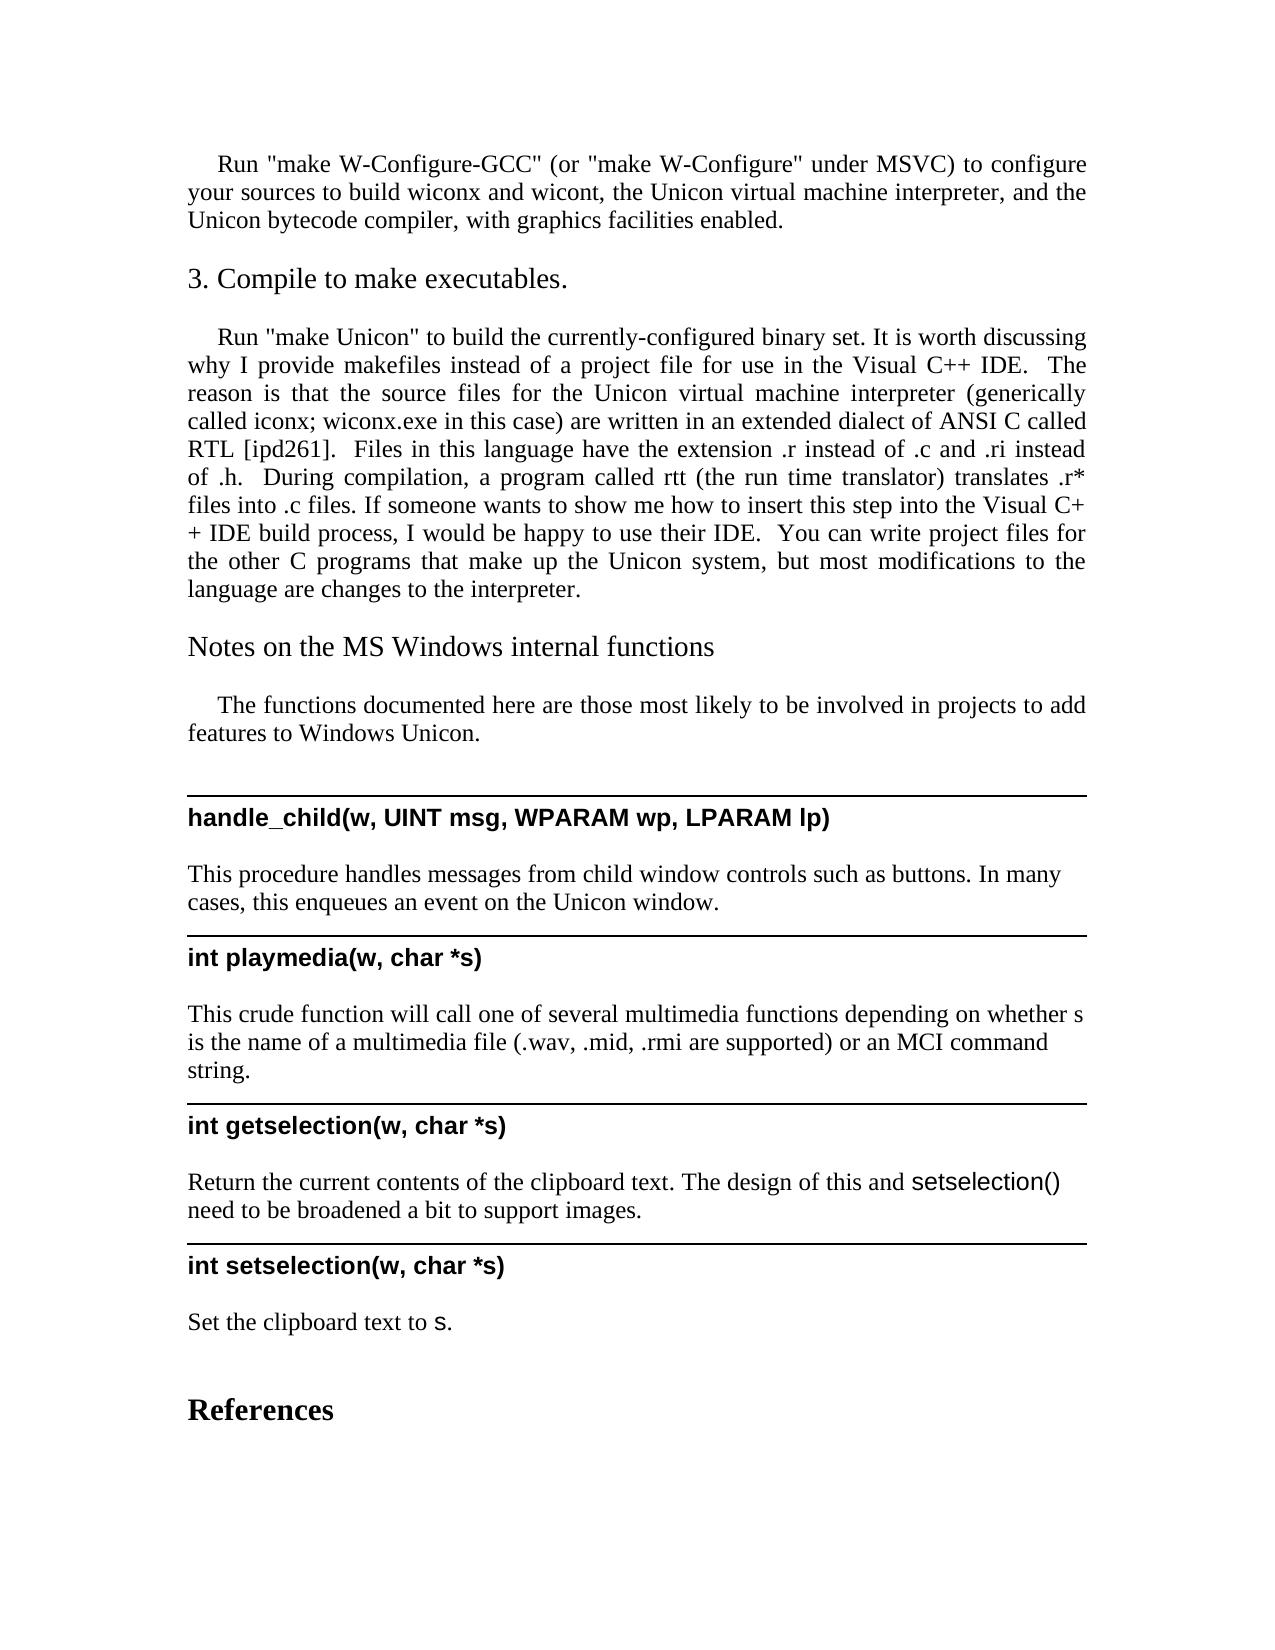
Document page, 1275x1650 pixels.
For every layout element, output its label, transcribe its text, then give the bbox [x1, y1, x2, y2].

subtitle References [187, 1392, 1087, 1427]
text handle_child(w, UINT msg, WPARAM wp, LPARAM lp) [187, 803, 1087, 831]
text Set the clipboard text to s. [187, 1308, 1087, 1336]
text The functions documented here are those most likely to be involved in projects to add features to Windows Unicon. [187, 691, 1087, 747]
text Return the current contents of the clipboard text. The design of this and setselection() need to be broadened a bit to support images. [187, 1168, 1087, 1224]
text int getselection(w, char *s) [187, 1112, 1087, 1140]
text int playmedia(w, char *s) [187, 943, 1087, 972]
text int setselection(w, char *s) [187, 1252, 1087, 1280]
subtitle 3. Compile to make executables. [187, 262, 1087, 294]
subtitle Notes on the MS Windows internal functions [187, 631, 1087, 663]
text This crude function will call one of several multimedia functions depending on whether s is the name of a multimedia file (.wav, .mid, .rmi are supported) or an MCI command string. [187, 999, 1087, 1084]
text Run "make Unicon" to build the currently-configured binary set. It is worth discussing why I provide makefiles instead of a project file for use in the Visual C++ IDE. The reason is that the source files for the Unicon virtual machine interpreter (generically called iconx; wiconx.exe in this case) are written in an extended dialect of ANSI C called RTL [ipd261]. Files in this language have the extension .r instead of .c and .ri instead of .h. During compilation, a program called rtt (the run time translator) translates .r* files into .c files. If someone wants to show me how to insert this step into the Visual C++ IDE build process, I would be happy to use their IDE. You can write project files for the other C programs that make up the Unicon system, but most modifications to the language are changes to the interpreter. [187, 323, 1087, 603]
text Run "make W-Configure-GCC" (or "make W-Configure" under MSVC) to configure your sources to build wiconx and wicont, the Unicon virtual machine interpreter, and the Unicon bytecode compiler, with graphics facilities enabled. [187, 150, 1087, 234]
text This procedure handles messages from child window controls such as buttons. In many cases, this enqueues an event on the Unicon window. [187, 859, 1087, 916]
